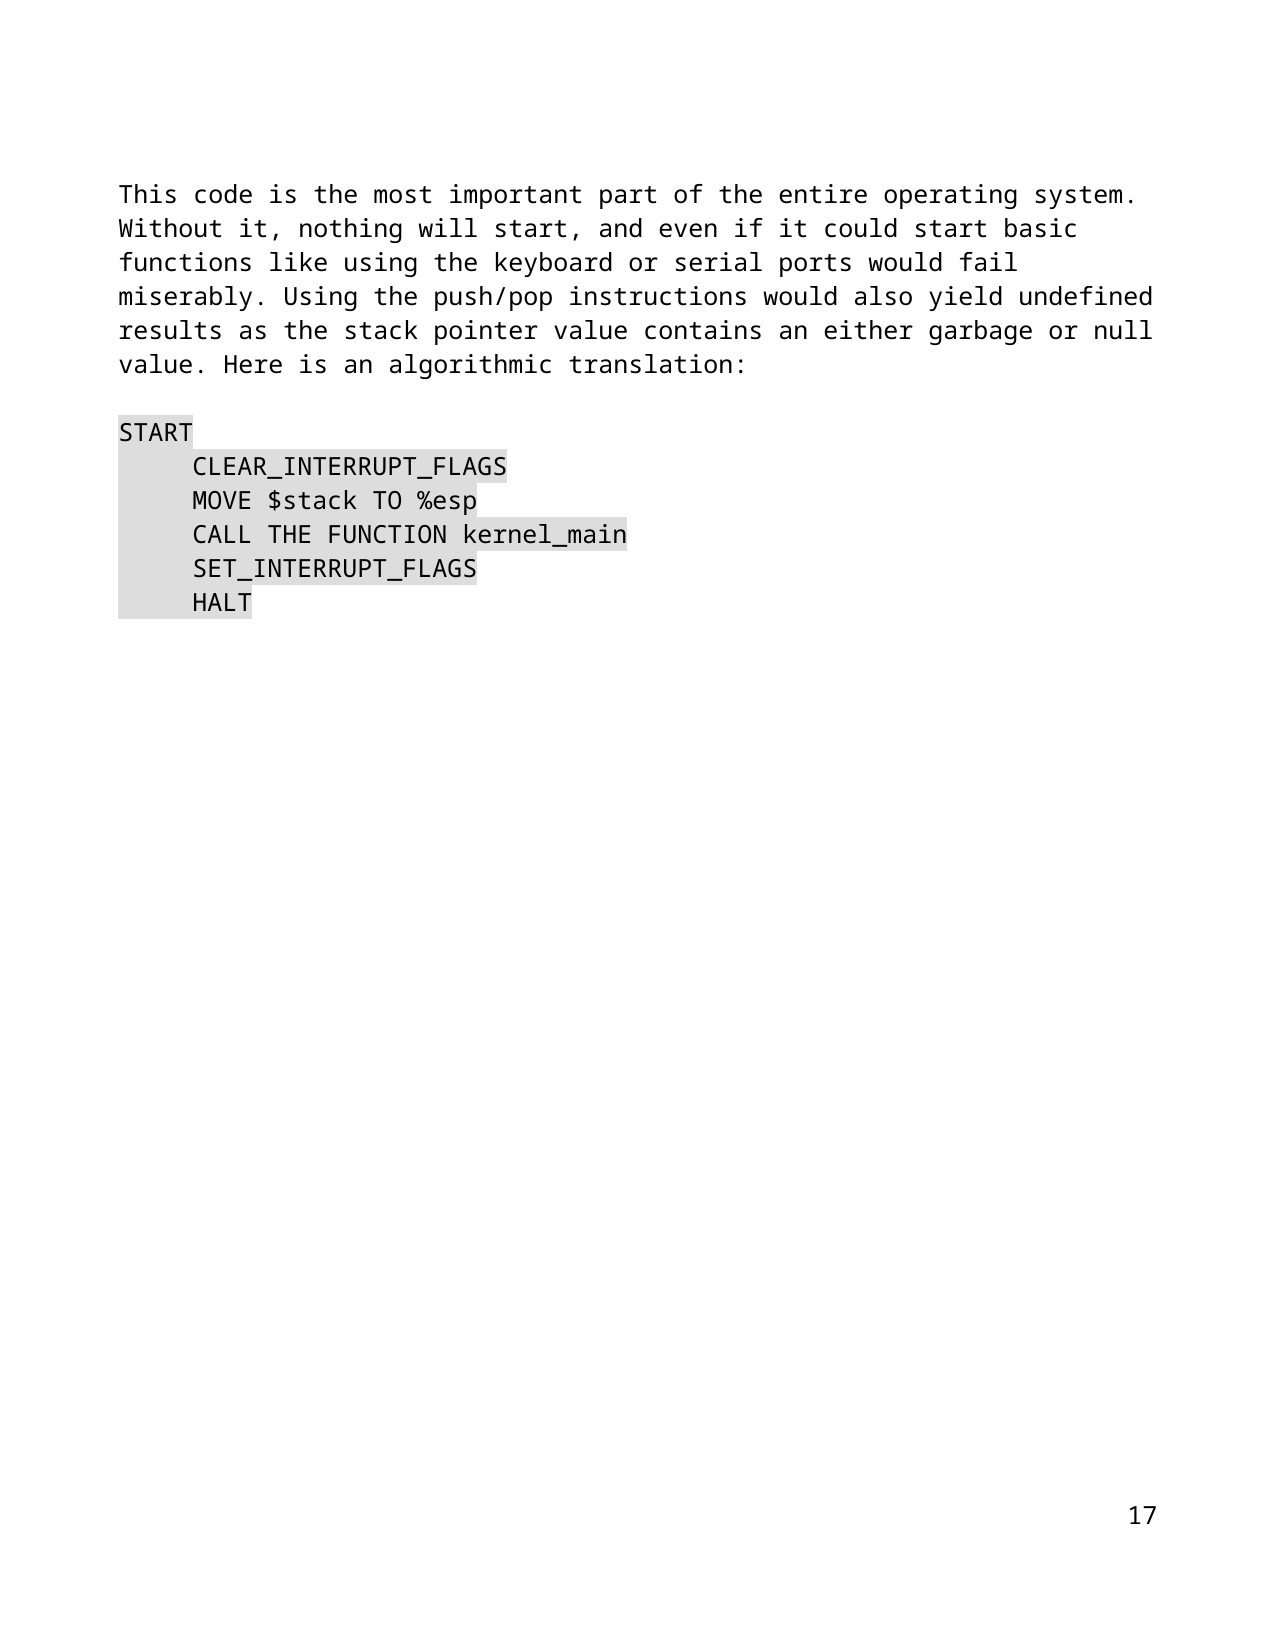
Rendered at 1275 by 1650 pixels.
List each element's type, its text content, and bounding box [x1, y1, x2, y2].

text HALT [118, 585, 1157, 619]
text This code is the most important part of the entire operating system. Without it, nothing will start, and even if it could start basic functions like using the keyboard or serial ports would fail miserably. Using the push/pop instructions would also yield undefined results as the stack pointer value contains an either garbage or null value. Here is an algorithmic translation: [118, 176, 1157, 381]
text SET_INTERRUPT_FLAGS [118, 551, 1157, 585]
text CALL THE FUNCTION kernel_main [118, 517, 1157, 551]
text CLEAR_INTERRUPT_FLAGS MOVE $stack TO %esp [118, 449, 1157, 517]
text START [118, 415, 1157, 449]
